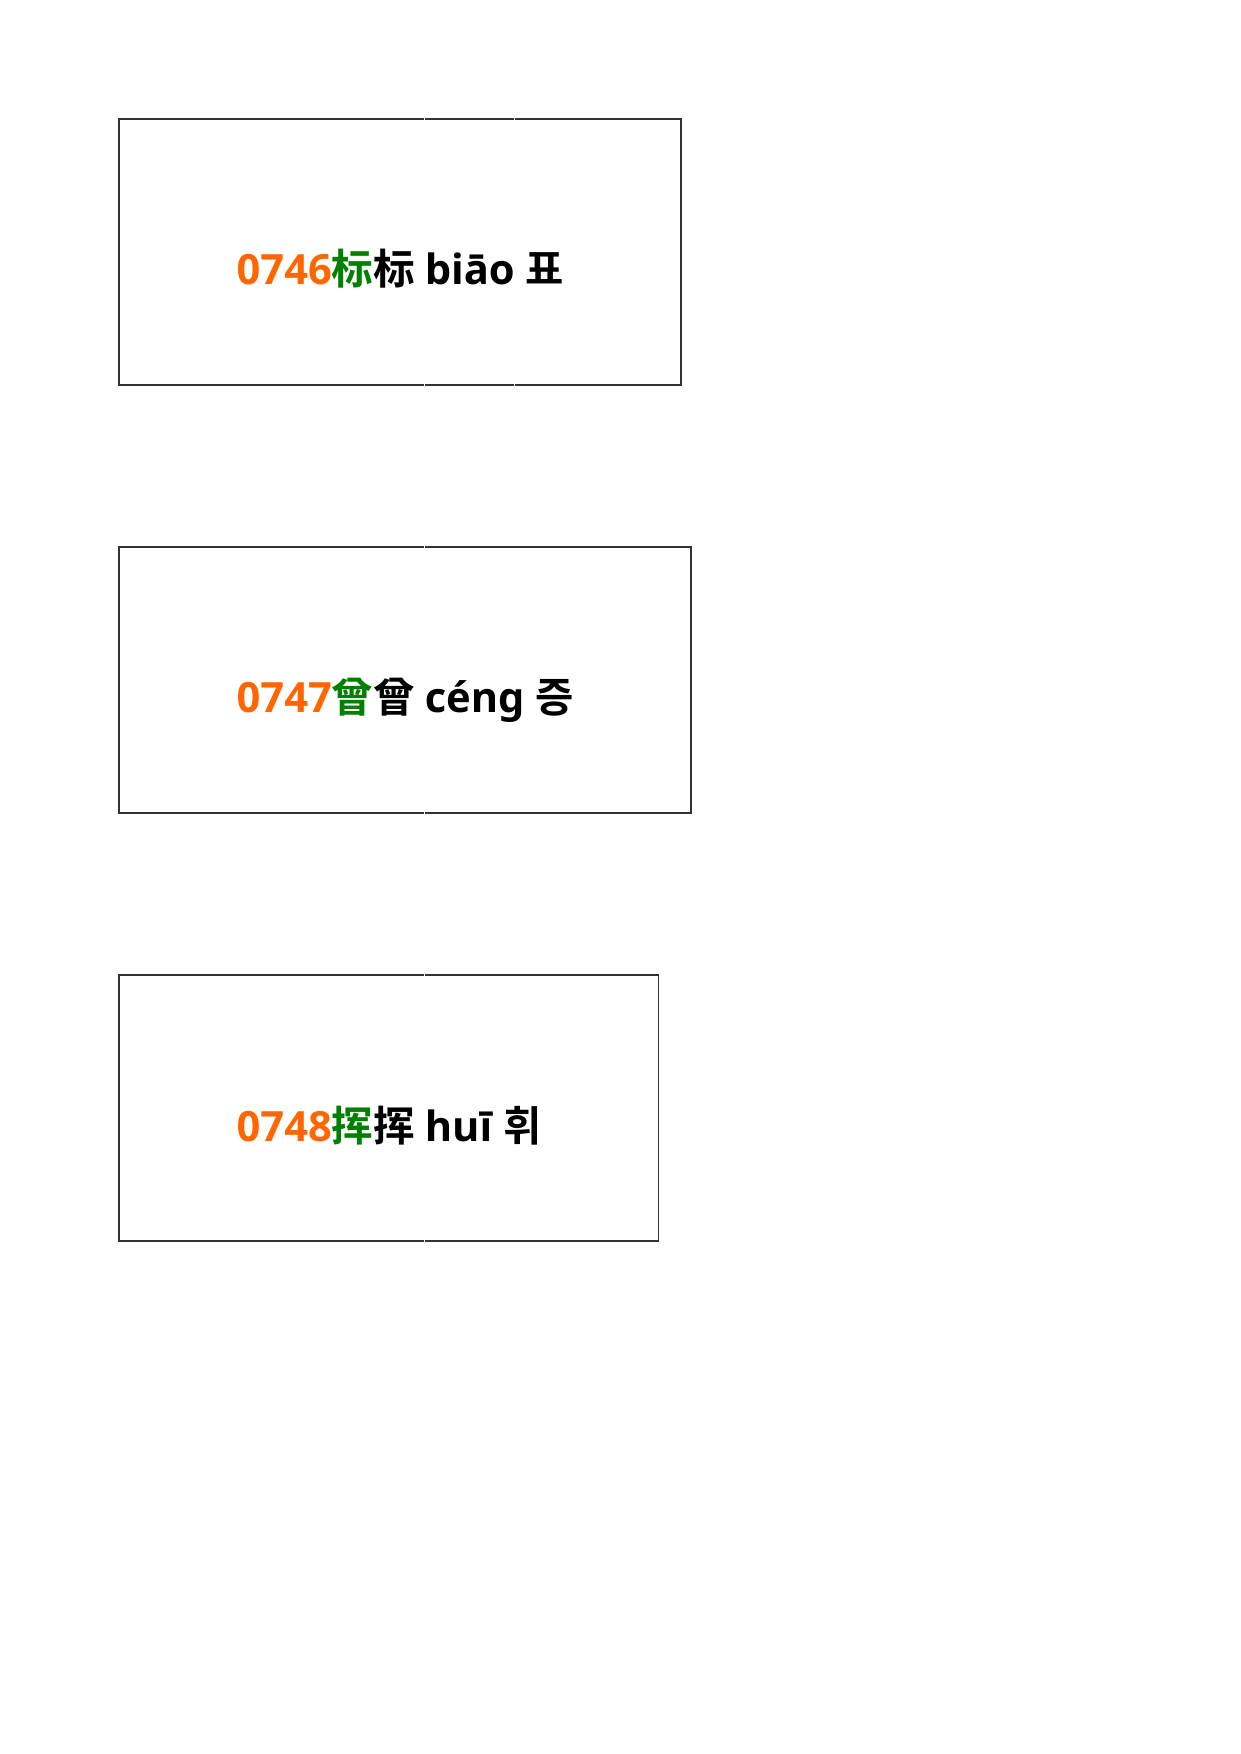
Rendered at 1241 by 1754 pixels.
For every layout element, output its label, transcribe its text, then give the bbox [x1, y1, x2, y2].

text [682, 118, 1122, 386]
text 0746标标 biāo 표 [120, 119, 680, 385]
text 0748挥挥 huī 휘 [120, 975, 658, 1241]
text 0747曾曾 céng 증 [120, 547, 690, 813]
text [692, 546, 1122, 814]
text [659, 974, 1122, 1242]
